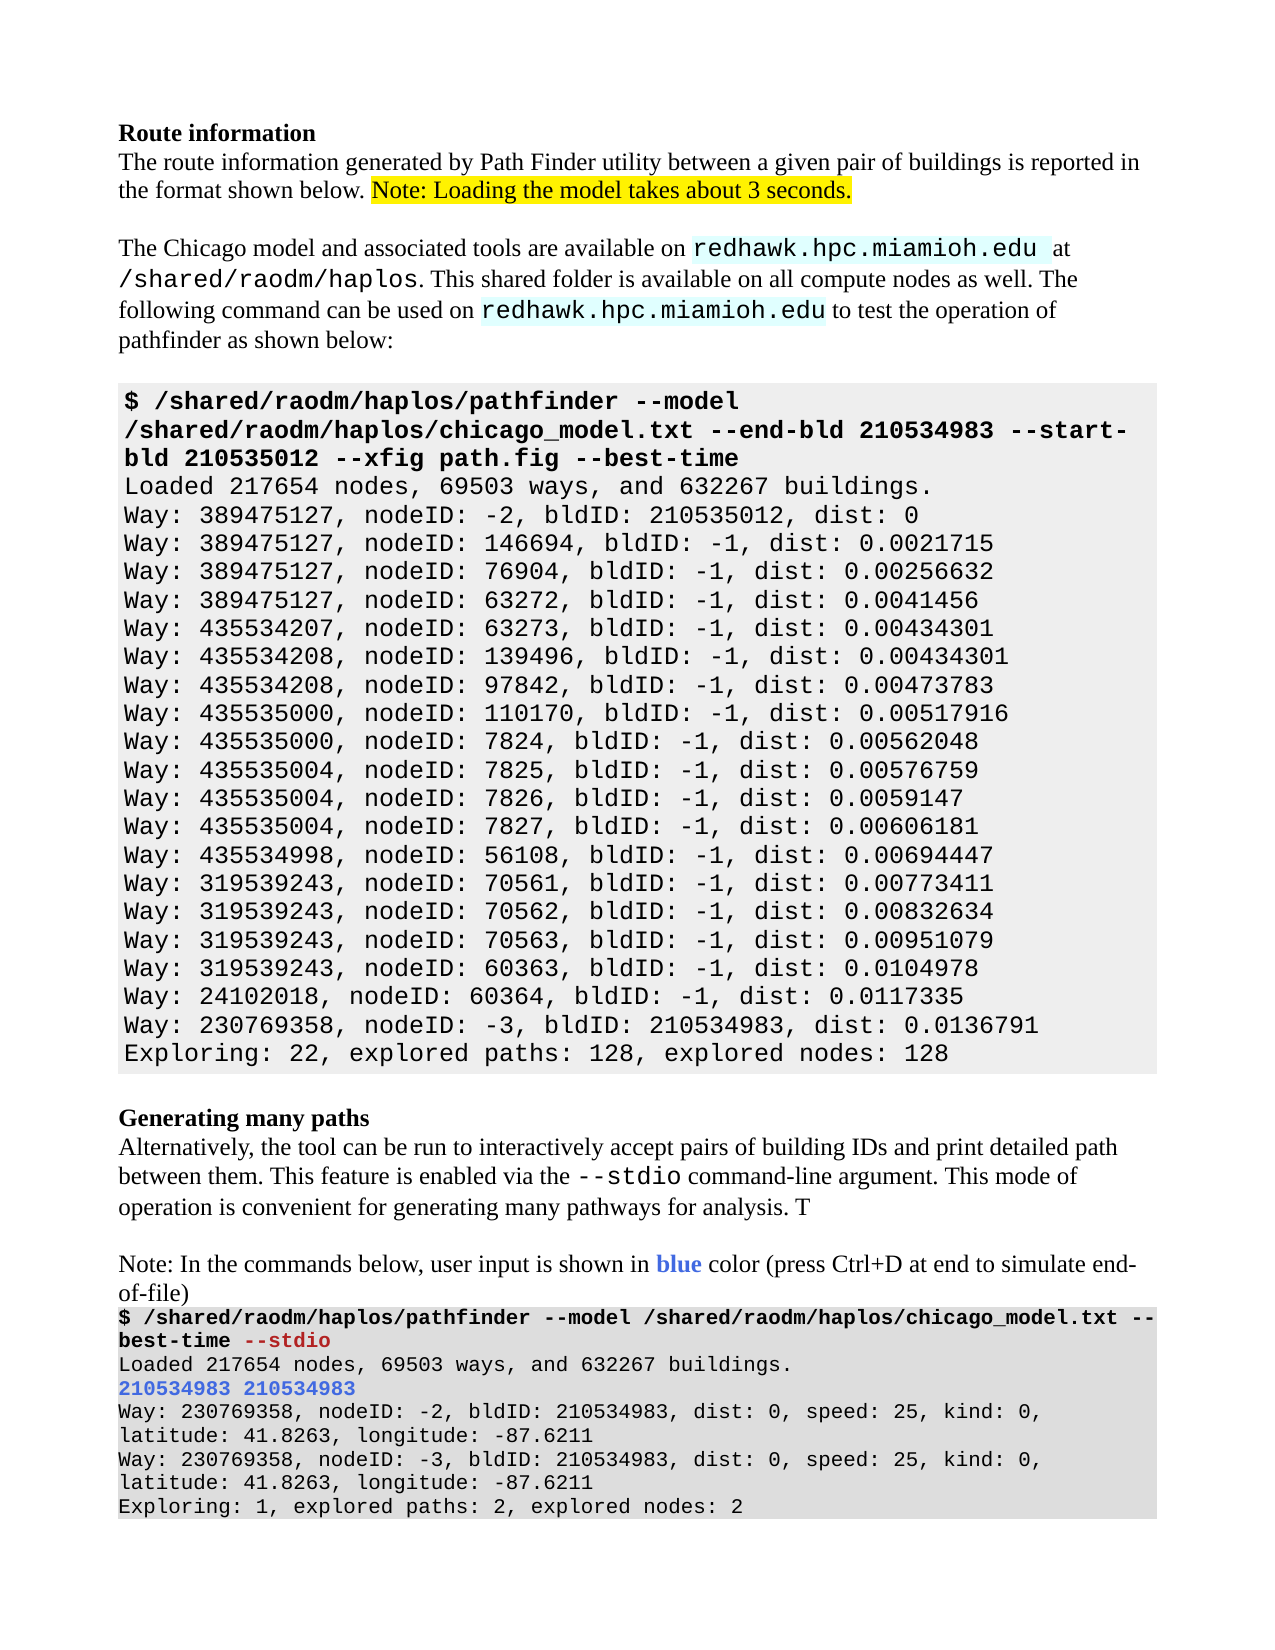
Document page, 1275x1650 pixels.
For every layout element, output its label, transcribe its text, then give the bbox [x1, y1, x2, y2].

text The Chicago model and associated tools are available on redhawk.hpc.miamioh.edu at /shared/raodm/haplos. This shared folder is available on all compute nodes as well. The following command can be used on redhawk.hpc.miamioh.edu to test the operation of pathfinder as shown below: [118, 233, 1157, 354]
text Note: In the commands below, user input is shown in blue color (press Ctrl+D at end to simulate end-of-file) [118, 1249, 1157, 1307]
table_header $ /shared/raodm/haplos/pathfinder --model /shared/raodm/haplos/chicago_model.txt --end-bld 210534983 --start-bld 210535012 --xfig path.fig --best-time Loaded 217654 nodes, 69503 ways, and 632267 buildings. Way: 389475127, nodeID: -2, bldID: 210535012, dist: 0 Way: 389475127, nodeID: 146694, bldID: -1, dist: 0.0021715 Way: 389475127, nodeID: 76904, bldID: -1, dist: 0.00256632 Way: 389475127, nodeID: 63272, bldID: -1, dist: 0.0041456 Way: 435534207, nodeID: 63273, bldID: -1, dist: 0.00434301 Way: 435534208, nodeID: 139496, bldID: -1, dist: 0.00434301 Way: 435534208, nodeID: 97842, bldID: -1, dist: 0.00473783 Way: 435535000, nodeID: 110170, bldID: -1, dist: 0.00517916 Way: 435535000, nodeID: 7824, bldID: -1, dist: 0.00562048 Way: 435535004, nodeID: 7825, bldID: -1, dist: 0.00576759 Way: 435535004, nodeID: 7826, bldID: -1, dist: 0.0059147 Way: 435535004, nodeID: 7827, bldID: -1, dist: 0.00606181 Way: 435534998, nodeID: 56108, bldID: -1, dist: 0.00694447 Way: 319539243, nodeID: 70561, bldID: -1, dist: 0.00773411 Way: 319539243, nodeID: 70562, bldID: -1, dist: 0.00832634 Way: 319539243, nodeID: 70563, bldID: -1, dist: 0.00951079 Way: 319539243, nodeID: 60363, bldID: -1, dist: 0.0104978 Way: 24102018, nodeID: 60364, bldID: -1, dist: 0.0117335 Way: 230769358, nodeID: -3, bldID: 210534983, dist: 0.0136791 Exploring: 22, explored paths: 128, explored nodes: 128 [118, 383, 1157, 1074]
text Route information [118, 118, 1157, 147]
text The route information generated by Path Finder utility between a given pair of buildings is reported in the format shown below. Note: Loading the model takes about 3 seconds. [118, 147, 1157, 204]
text Generating many paths [118, 1103, 1157, 1132]
text Alternatively, the tool can be run to interactively accept pairs of building IDs and print detailed path between them. This feature is enabled via the --stdio command-line argument. This mode of operation is convenient for generating many pathways for analysis. T [118, 1132, 1157, 1220]
table_header $ /shared/raodm/haplos/pathfinder --model /shared/raodm/haplos/chicago_model.txt --best-time --stdio Loaded 217654 nodes, 69503 ways, and 632267 buildings. 210534983 210534983 Way: 230769358, nodeID: -2, bldID: 210534983, dist: 0, speed: 25, kind: 0, latitude: 41.8263, longitude: -87.6211 Way: 230769358, nodeID: -3, bldID: 210534983, dist: 0, speed: 25, kind: 0, latitude: 41.8263, longitude: -87.6211 Exploring: 1, explored paths: 2, explored nodes: 2 [118, 1307, 1157, 1519]
